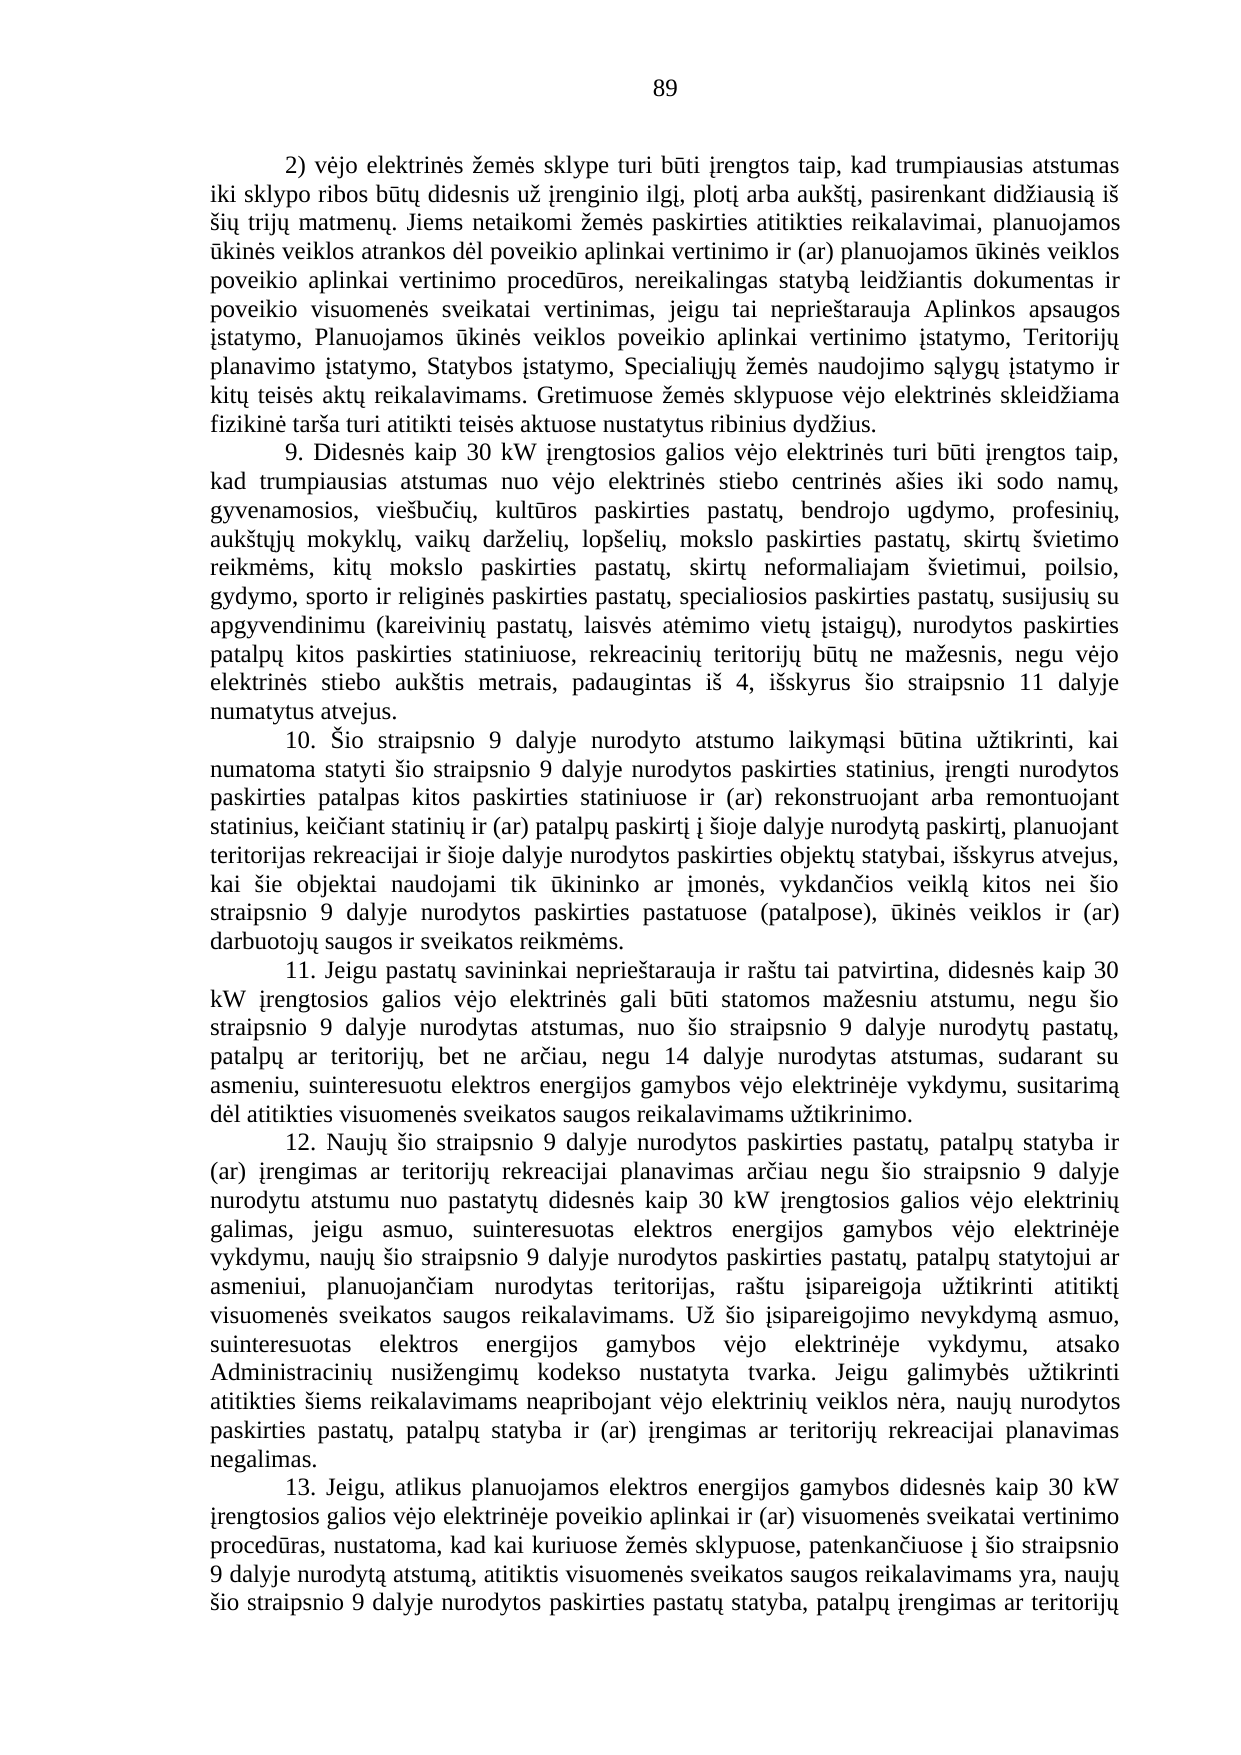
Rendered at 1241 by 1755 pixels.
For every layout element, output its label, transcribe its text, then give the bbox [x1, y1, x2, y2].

text 2) vėjo elektrinės žemės sklype turi būti įrengtos taip, kad trumpiausias atstumas iki sklypo ribos būtų didesnis už įrenginio ilgį, plotį arba aukštį, pasirenkant didžiausią iš šių trijų matmenų. Jiems netaikomi žemės paskirties atitikties reikalavimai, planuojamos ūkinės veiklos atrankos dėl poveikio aplinkai vertinimo ir (ar) planuojamos ūkinės veiklos poveikio aplinkai vertinimo procedūros, nereikalingas statybą leidžiantis dokumentas ir poveikio visuomenės sveikatai vertinimas, jeigu tai neprieštarauja Aplinkos apsaugos įstatymo, Planuojamos ūkinės veiklos poveikio aplinkai vertinimo įstatymo, Teritorijų planavimo įstatymo, Statybos įstatymo, Specialiųjų žemės naudojimo sąlygų įstatymo ir kitų teisės aktų reikalavimams. Gretimuose žemės sklypuose vėjo elektrinės skleidžiama fizikinė tarša turi atitikti teisės aktuose nustatytus ribinius dydžius. [210, 150, 1120, 437]
text 11. Jeigu pastatų savininkai neprieštarauja ir raštu tai patvirtina, didesnės kaip 30 kW įrengtosios galios vėjo elektrinės gali būti statomos mažesniu atstumu, negu šio straipsnio 9 dalyje nurodytas atstumas, nuo šio straipsnio 9 dalyje nurodytų pastatų, patalpų ar teritorijų, bet ne arčiau, negu 14 dalyje nurodytas atstumas, sudarant su asmeniu, suinteresuotu elektros energijos gamybos vėjo elektrinėje vykdymu, susitarimą dėl atitikties visuomenės sveikatos saugos reikalavimams užtikrinimo. [210, 955, 1120, 1127]
text 9. Didesnės kaip 30 kW įrengtosios galios vėjo elektrinės turi būti įrengtos taip, kad trumpiausias atstumas nuo vėjo elektrinės stiebo centrinės ašies iki sodo namų, gyvenamosios, viešbučių, kultūros paskirties pastatų, bendrojo ugdymo, profesinių, aukštųjų mokyklų, vaikų darželių, lopšelių, mokslo paskirties pastatų, skirtų švietimo reikmėms, kitų mokslo paskirties pastatų, skirtų neformaliajam švietimui, poilsio, gydymo, sporto ir religinės paskirties pastatų, specialiosios paskirties pastatų, susijusių su apgyvendinimu (kareivinių pastatų, laisvės atėmimo vietų įstaigų), nurodytos paskirties patalpų kitos paskirties statiniuose, rekreacinių teritorijų būtų ne mažesnis, negu vėjo elektrinės stiebo aukštis metrais, padaugintas iš 4, išskyrus šio straipsnio 11 dalyje numatytus atvejus. [210, 437, 1120, 725]
text 12. Naujų šio straipsnio 9 dalyje nurodytos paskirties pastatų, patalpų statyba ir (ar) įrengimas ar teritorijų rekreacijai planavimas arčiau negu šio straipsnio 9 dalyje nurodytu atstumu nuo pastatytų didesnės kaip 30 kW įrengtosios galios vėjo elektrinių galimas, jeigu asmuo, suinteresuotas elektros energijos gamybos vėjo elektrinėje vykdymu, naujų šio straipsnio 9 dalyje nurodytos paskirties pastatų, patalpų statytojui ar asmeniui, planuojančiam nurodytas teritorijas, raštu įsipareigoja užtikrinti atitiktį visuomenės sveikatos saugos reikalavimams. Už šio įsipareigojimo nevykdymą asmuo, suinteresuotas elektros energijos gamybos vėjo elektrinėje vykdymu, atsako Administracinių nusižengimų kodekso nustatyta tvarka. Jeigu galimybės užtikrinti atitikties šiems reikalavimams neapribojant vėjo elektrinių veiklos nėra, naujų nurodytos paskirties pastatų, patalpų statyba ir (ar) įrengimas ar teritorijų rekreacijai planavimas negalimas. [210, 1127, 1120, 1472]
text 13. Jeigu, atlikus planuojamos elektros energijos gamybos didesnės kaip 30 kW įrengtosios galios vėjo elektrinėje poveikio aplinkai ir (ar) visuomenės sveikatai vertinimo procedūras, nustatoma, kad kai kuriuose žemės sklypuose, patenkančiuose į šio straipsnio 9 dalyje nurodytą atstumą, atitiktis visuomenės sveikatos saugos reikalavimams yra, naujų šio straipsnio 9 dalyje nurodytos paskirties pastatų statyba, patalpų įrengimas ar teritorijų [210, 1472, 1120, 1616]
text 10. Šio straipsnio 9 dalyje nurodyto atstumo laikymąsi būtina užtikrinti, kai numatoma statyti šio straipsnio 9 dalyje nurodytos paskirties statinius, įrengti nurodytos paskirties patalpas kitos paskirties statiniuose ir (ar) rekonstruojant arba remontuojant statinius, keičiant statinių ir (ar) patalpų paskirtį į šioje dalyje nurodytą paskirtį, planuojant teritorijas rekreacijai ir šioje dalyje nurodytos paskirties objektų statybai, išskyrus atvejus, kai šie objektai naudojami tik ūkininko ar įmonės, vykdančios veiklą kitos nei šio straipsnio 9 dalyje nurodytos paskirties pastatuose (patalpose), ūkinės veiklos ir (ar) darbuotojų saugos ir sveikatos reikmėms. [210, 725, 1120, 955]
